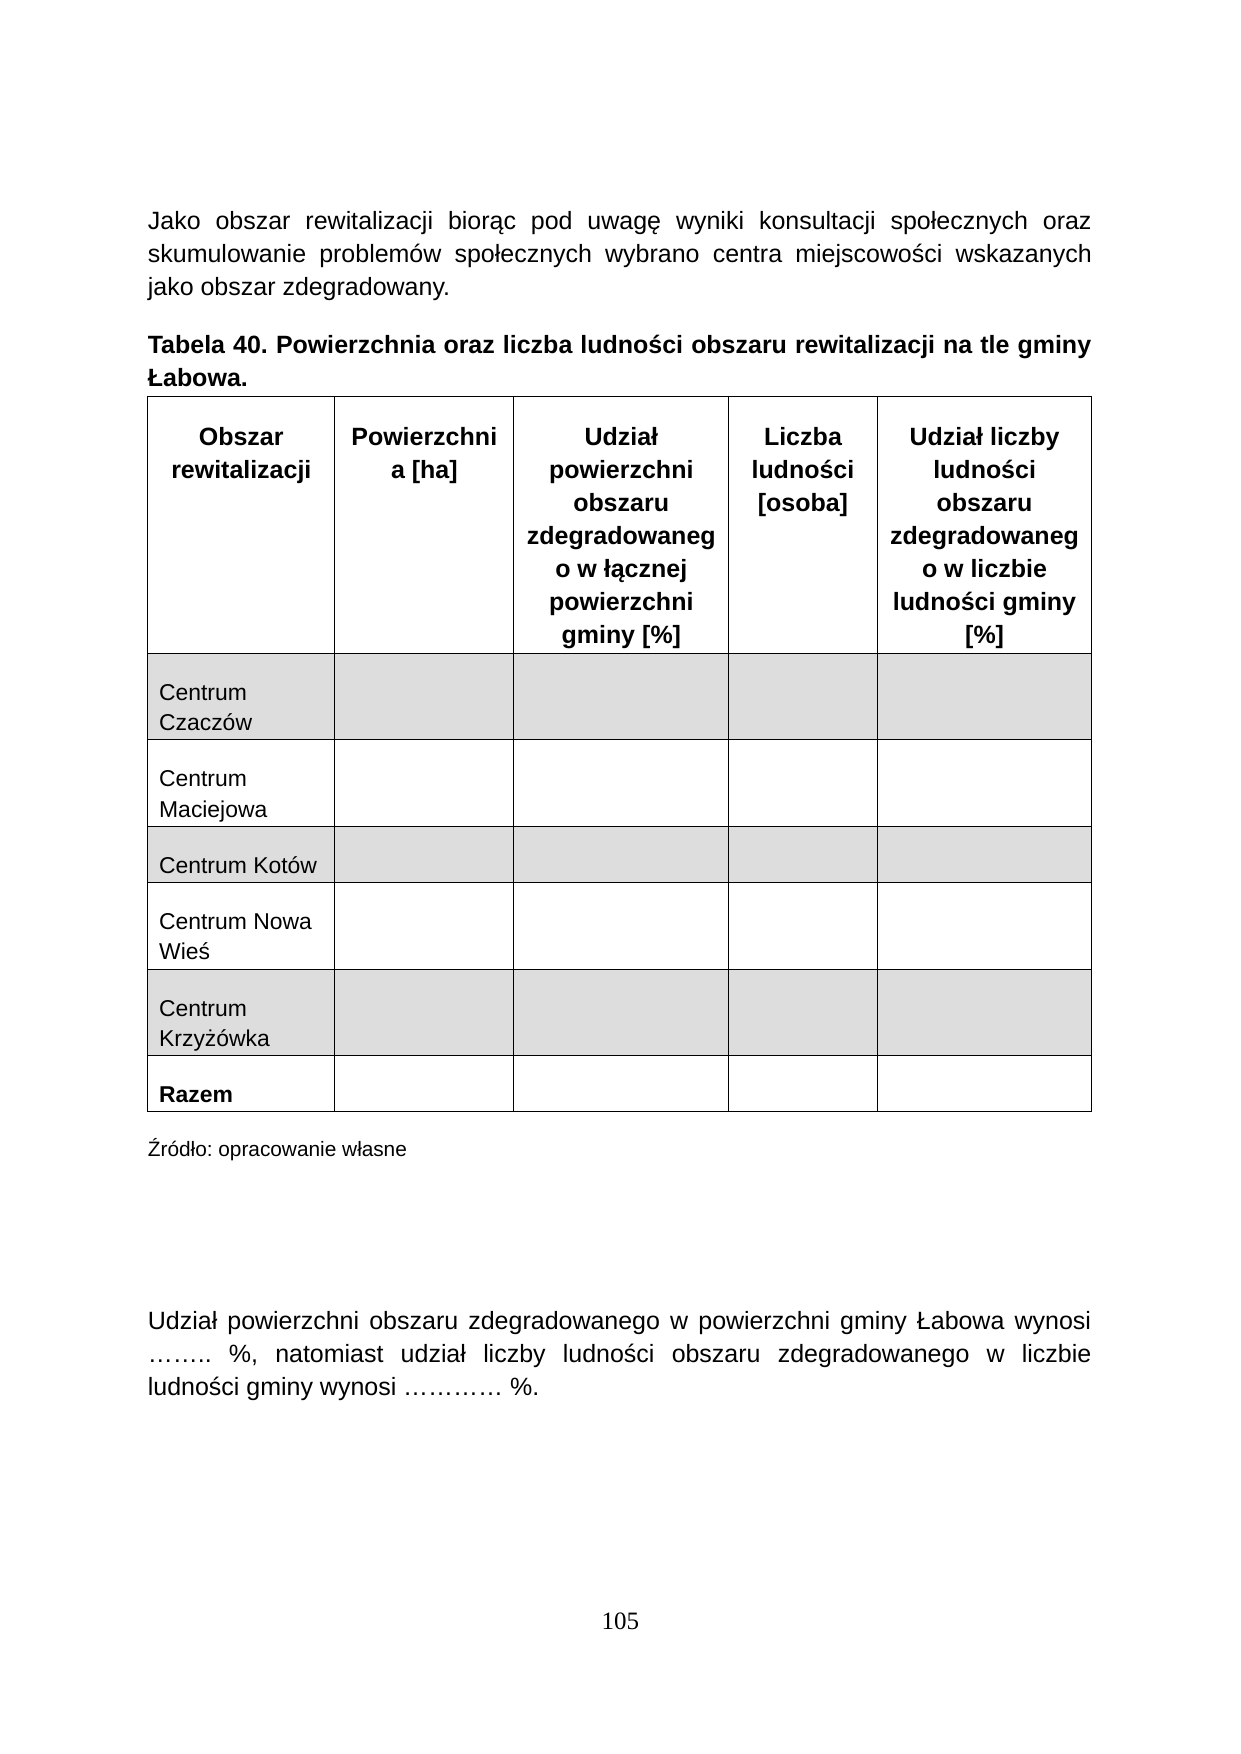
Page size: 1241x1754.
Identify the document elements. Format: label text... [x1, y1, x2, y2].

text Tabela 40. Powierzchnia oraz liczba ludności obszaru rewitalizacji na tle gminy Łabowa. [148, 330, 1093, 391]
table_cell [729, 883, 877, 968]
table_header Liczba ludności [osoba] [729, 397, 877, 653]
table_cell [514, 970, 728, 1055]
table_cell [729, 654, 877, 739]
table_cell [335, 654, 513, 739]
table_cell [878, 970, 1091, 1055]
table_header Obszar rewitalizacji [148, 397, 334, 653]
table_cell [878, 1056, 1091, 1111]
table_header Powierzchnia [ha] [335, 397, 513, 653]
table_header Udział powierzchni obszaru zdegradowanego w łącznej powierzchni gminy [%] [514, 397, 728, 653]
table_cell [335, 970, 513, 1055]
table_cell [878, 883, 1091, 968]
table_cell Razem [148, 1056, 334, 1111]
table_cell [514, 654, 728, 739]
table_cell Centrum Maciejowa [148, 740, 334, 826]
table_cell [878, 740, 1091, 826]
table_cell Centrum Czaczów [148, 654, 334, 739]
text Udział powierzchni obszaru zdegradowanego w powierzchni gminy Łabowa wynosi …….. %, natomiast udział liczby ludności obszaru zdegradowanego w liczbie ludności gminy wynosi ………… %. [148, 1306, 1093, 1401]
table_cell [729, 740, 877, 826]
table_cell [514, 883, 728, 968]
table_cell [878, 654, 1091, 739]
table_cell Centrum Krzyżówka [148, 970, 334, 1055]
table_cell [729, 970, 877, 1055]
table_cell [335, 740, 513, 826]
table_cell [514, 740, 728, 826]
table_cell Centrum Nowa Wieś [148, 883, 334, 968]
table_cell [878, 827, 1091, 882]
table_cell [729, 827, 877, 882]
table_cell [514, 1056, 728, 1111]
table_cell [729, 1056, 877, 1111]
table_cell [514, 827, 728, 882]
text Jako obszar rewitalizacji biorąc pod uwagę wyniki konsultacji społecznych oraz skumulowanie problemów społecznych wybrano centra miejscowości wskazanych jako obszar zdegradowany. [148, 206, 1093, 300]
table_header Udział liczby ludności obszaru zdegradowanego w liczbie ludności gminy [%] [878, 397, 1091, 653]
table_cell [335, 883, 513, 968]
text Źródło: opracowanie własne [148, 1137, 1093, 1161]
table_cell [335, 1056, 513, 1111]
table_cell [335, 827, 513, 882]
table_cell Centrum Kotów [148, 827, 334, 882]
